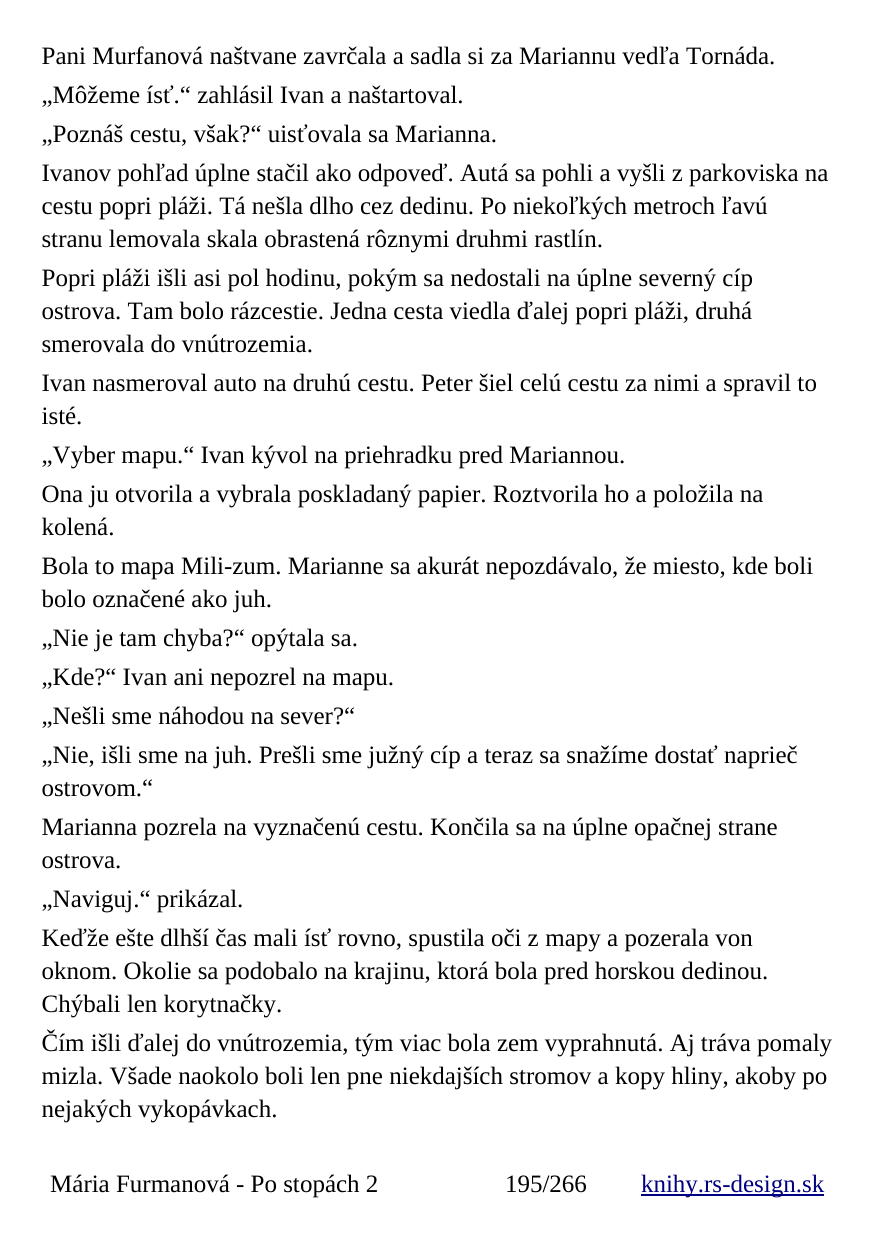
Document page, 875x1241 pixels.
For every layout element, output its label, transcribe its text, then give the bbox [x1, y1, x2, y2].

text Bola to mapa Mili-zum. Marianne sa akurát nepozdávalo, že miesto, kde boli bolo označené ako juh. [41, 551, 833, 613]
text „Nie, išli sme na juh. Prešli sme južný cíp a teraz sa snažíme dostať naprieč ostrovom.“ [41, 740, 833, 802]
text Popri pláži išli asi pol hodinu, pokým sa nedostali na úplne severný cíp ostrova. Tam bolo rázcestie. Jedna cesta viedla ďalej popri pláži, druhá smerovala do vnútrozemia. [41, 263, 833, 358]
text Ivanov pohľad úplne stačil ako odpoveď. Autá sa pohli a vyšli z parkoviska na cestu popri pláži. Tá nešla dlho cez dedinu. Po niekoľkých metroch ľavú stranu lemovala skala obrastená rôznymi druhmi rastlín. [41, 158, 833, 253]
text „Vyber mapu.“ Ivan kývol na priehradku pred Mariannou. [41, 440, 833, 469]
text „Poznáš cestu, však?“ uisťovala sa Marianna. [41, 119, 833, 148]
text „Nie je tam chyba?“ opýtala sa. [41, 623, 833, 652]
text Keďže ešte dlhší čas mali ísť rovno, spustila oči z mapy a pozerala von oknom. Okolie sa podobalo na krajinu, ktorá bola pred horskou dedinou. Chýbali len korytnačky. [41, 923, 833, 1018]
text Ona ju otvorila a vybrala poskladaný papier. Roztvorila ho a položila na kolená. [41, 479, 833, 541]
text Pani Murfanová naštvane zavrčala a sadla si za Mariannu vedľa Tornáda. [41, 41, 833, 70]
text Marianna pozrela na vyznačenú cestu. Končila sa na úplne opačnej strane ostrova. [41, 812, 833, 874]
text „Kde?“ Ivan ani nepozrel na mapu. [41, 662, 833, 691]
text „Môžeme ísť.“ zahlásil Ivan a naštartoval. [41, 80, 833, 109]
text „Nešli sme náhodou na sever?“ [41, 701, 833, 730]
text „Naviguj.“ prikázal. [41, 884, 833, 913]
text Čím išli ďalej do vnútrozemia, tým viac bola zem vyprahnutá. Aj tráva pomaly mizla. Všade naokolo boli len pne niekdajších stromov a kopy hliny, akoby po nejakých vykopávkach. [41, 1028, 833, 1123]
text Ivan nasmeroval auto na druhú cestu. Peter šiel celú cestu za nimi a spravil to isté. [41, 368, 833, 430]
